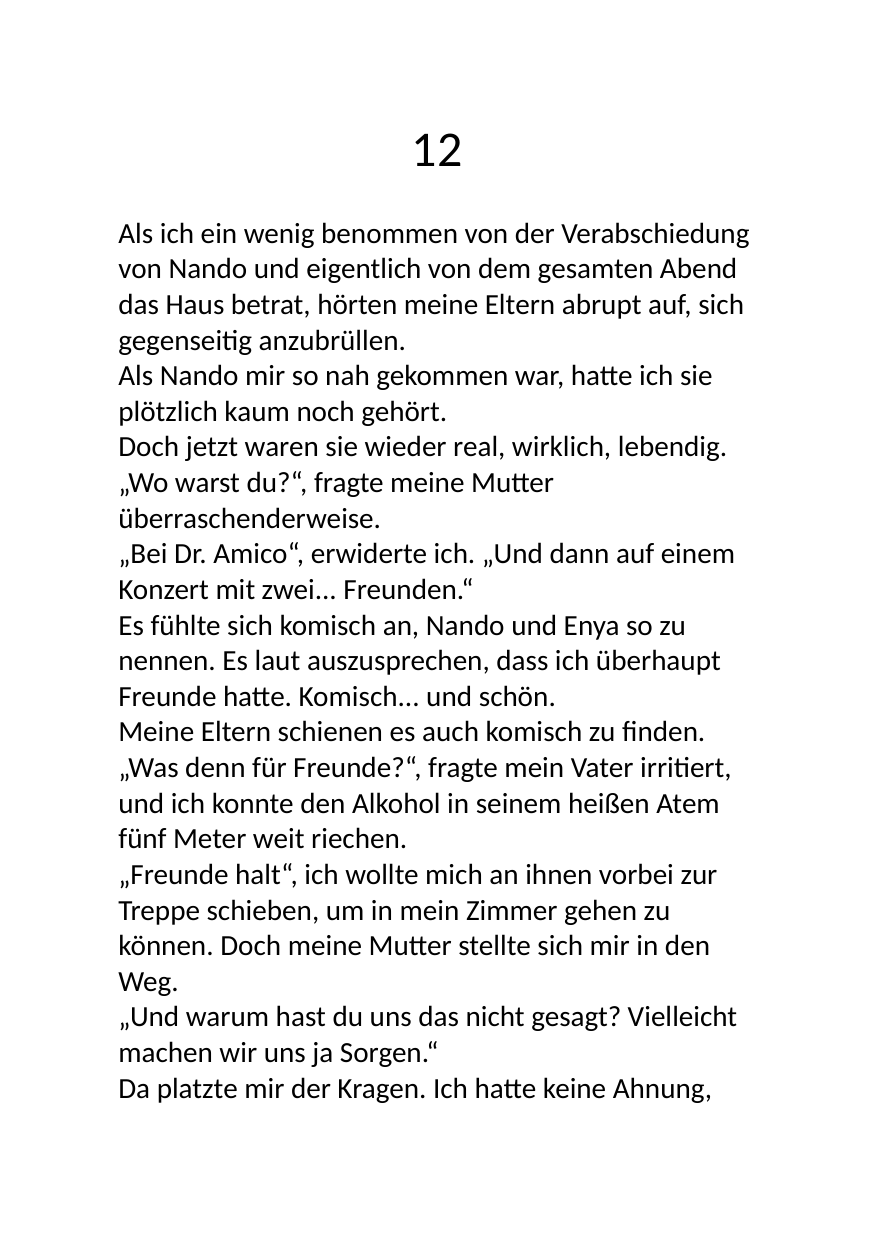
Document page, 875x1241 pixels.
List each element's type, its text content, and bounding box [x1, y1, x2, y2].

text Als Nando mir so nah gekommen war, hatte ich sie plötzlich kaum noch gehört. [118, 357, 756, 428]
text Meine Eltern schienen es auch komisch zu finden. „Was denn für Freunde?“, fragte mein Vater irritiert, und ich konnte den Alkohol in seinem heißen Atem fünf Meter weit riechen. [118, 713, 756, 856]
text 12 [118, 118, 756, 179]
text Es fühlte sich komisch an, Nando und Enya so zu nennen. Es laut auszusprechen, dass ich überhaupt Freunde hatte. Komisch... und schön. [118, 607, 756, 713]
text Doch jetzt waren sie wieder real, wirklich, lebendig. [118, 428, 756, 464]
text Da platzte mir der Kragen. Ich hatte keine Ahnung, [118, 1070, 756, 1105]
text Als ich ein wenig benommen von der Verabschiedung von Nando und eigentlich von dem gesamten Abend das Haus betrat, hörten meine Eltern abrupt auf, sich gegenseitig anzubrüllen. [118, 215, 756, 357]
text „Freunde halt“, ich wollte mich an ihnen vorbei zur Treppe schieben, um in mein Zimmer gehen zu können. Doch meine Mutter stellte sich mir in den Weg. [118, 856, 756, 998]
text „Wo warst du?“, fragte meine Mutter überraschenderweise. [118, 464, 756, 535]
text „Bei Dr. Amico“, erwiderte ich. „Und dann auf einem Konzert mit zwei... Freunden.“ [118, 535, 756, 607]
text „Und warum hast du uns das nicht gesagt? Vielleicht machen wir uns ja Sorgen.“ [118, 998, 756, 1070]
